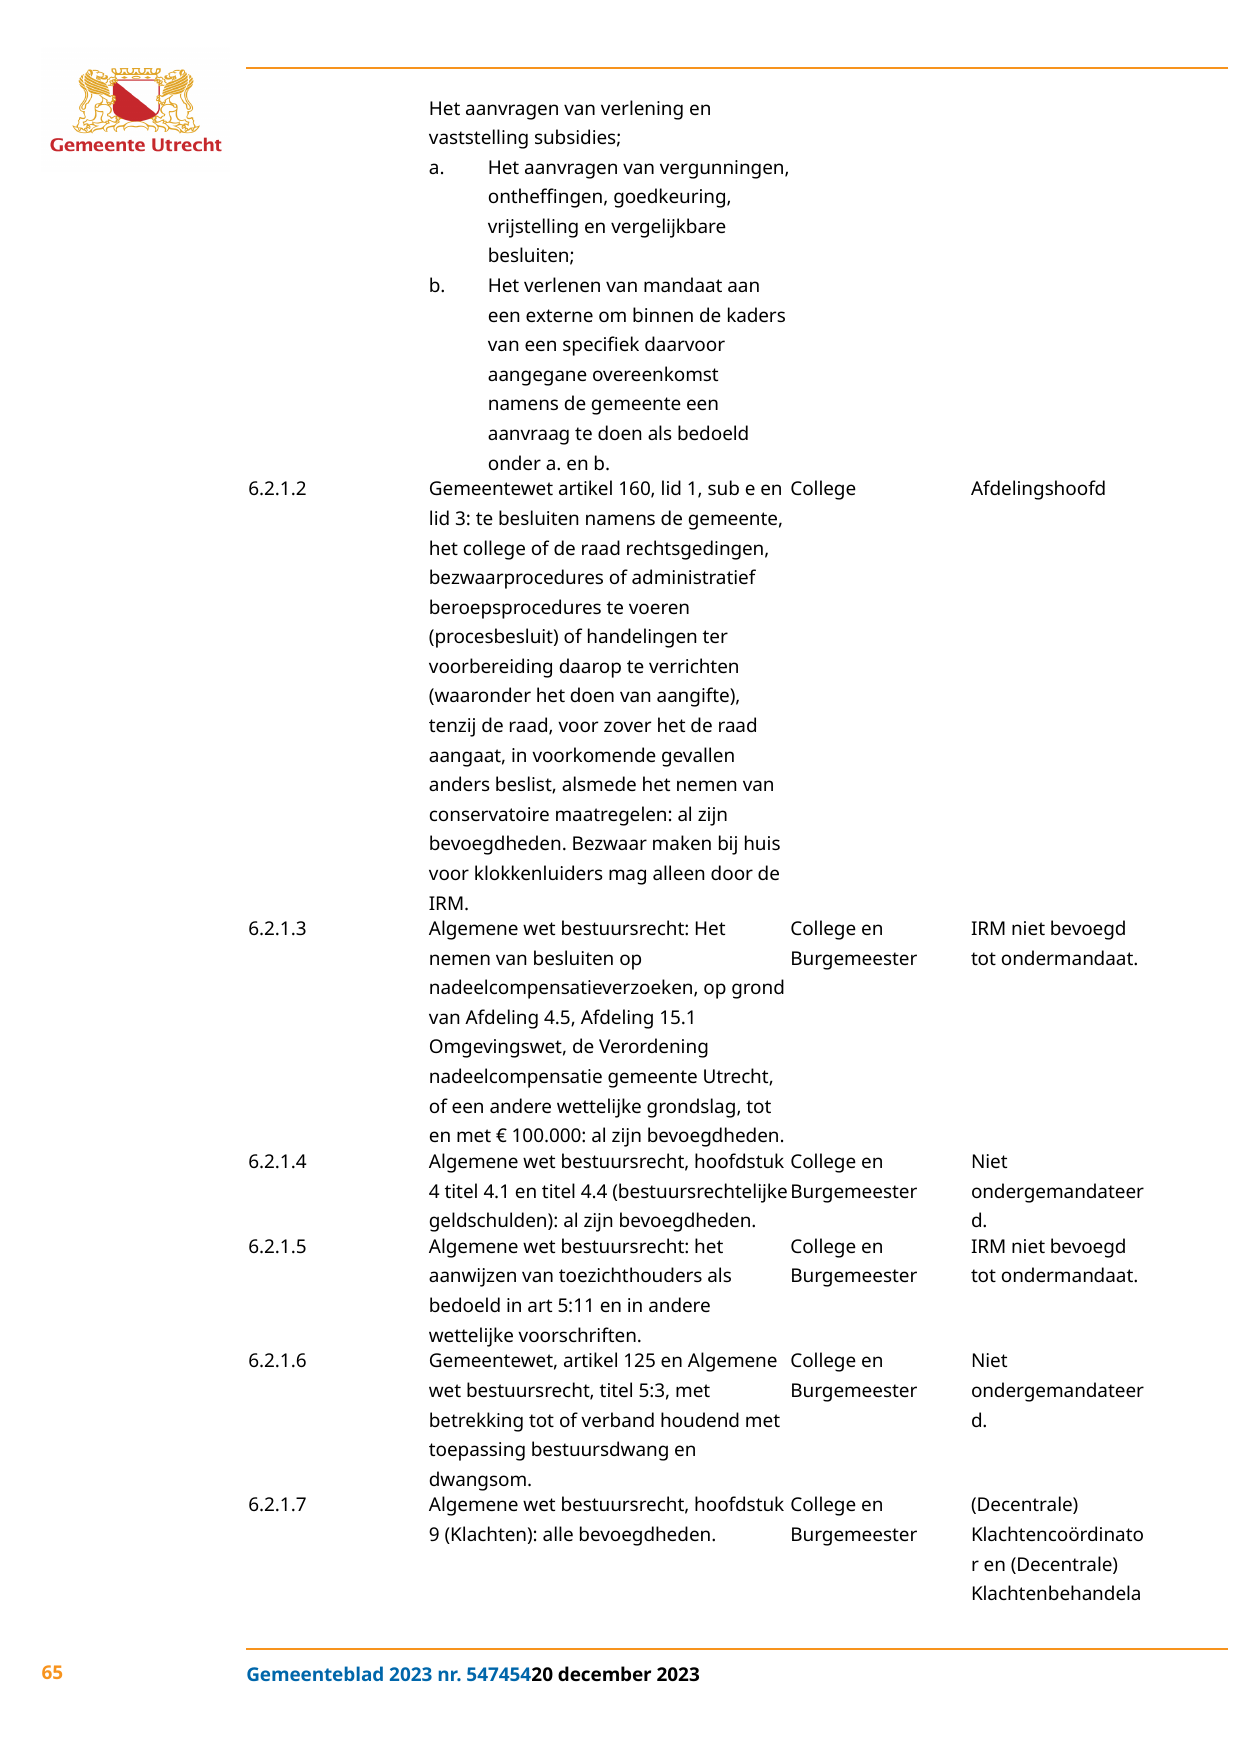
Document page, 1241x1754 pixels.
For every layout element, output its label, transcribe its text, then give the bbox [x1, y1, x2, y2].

table_cell 6.2.1.7 [248, 1492, 429, 1606]
table_cell 6.2.1.3 [248, 915, 429, 1148]
table_cell Het aanvragen van verlening en vaststelling subsidies; Het aanvragen van vergunningen, ontheffingen, goedkeuring, vrijstelling en vergelijkbare besluiten; Het verlenen van mandaat aan een externe om binnen de kaders van een specifiek daarvoor aangegane overeenkomst namens de gemeente een aanvraag te doen als bedoeld onder a. en b. [429, 95, 790, 476]
table_cell Niet ondergemandateerd. [971, 1148, 1152, 1233]
table_cell College en Burgemeester [790, 1148, 971, 1233]
table_cell [248, 95, 429, 476]
table_cell College en Burgemeester [790, 1492, 971, 1606]
table_cell 6.2.1.6 [248, 1348, 429, 1492]
table_cell 6.2.1.5 [248, 1233, 429, 1348]
table_cell College en Burgemeester [790, 915, 971, 1148]
table_cell Algemene wet bestuursrecht, hoofdstuk 9 (Klachten): alle bevoegdheden. [429, 1492, 790, 1606]
table_cell 6.2.1.4 [248, 1148, 429, 1233]
table_cell College en Burgemeester [790, 1348, 971, 1492]
table_cell Gemeentewet, artikel 125 en Algemene wet bestuursrecht, titel 5:3, met betrekking tot of verband houdend met toepassing bestuursdwang en dwangsom. [429, 1348, 790, 1492]
table_cell IRM niet bevoegd tot ondermandaat. [971, 1233, 1152, 1348]
table_cell 6.2.1.2 [248, 476, 429, 915]
table_cell [971, 95, 1152, 476]
table_cell College [790, 476, 971, 915]
table_cell Algemene wet bestuursrecht: Het nemen van besluiten op nadeelcompensatieverzoeken, op grond van Afdeling 4.5, Afdeling 15.1 Omgevingswet, de Verordening nadeelcompensatie gemeente Utrecht, of een andere wettelijke grondslag, tot en met € 100.000: al zijn bevoegdheden. [429, 915, 790, 1148]
table_cell Afdelingshoofd [971, 476, 1152, 915]
picture [41, 47, 231, 172]
table_cell [790, 95, 971, 476]
table_cell Algemene wet bestuursrecht: het aanwijzen van toezichthouders als bedoeld in art 5:11 en in andere wettelijke voorschriften. [429, 1233, 790, 1348]
table_cell Niet ondergemandateerd. [971, 1348, 1152, 1492]
table_cell IRM niet bevoegd tot ondermandaat. [971, 915, 1152, 1148]
table_cell (Decentrale) Klachtencoördinator en (Decentrale) Klachtenbehandela [971, 1492, 1152, 1606]
table_cell Gemeentewet artikel 160, lid 1, sub e en lid 3: te besluiten namens de gemeente, het college of de raad rechtsgedingen, bezwaarprocedures of administratief beroepsprocedures te voeren (procesbesluit) of handelingen ter voorbereiding daarop te verrichten (waaronder het doen van aangifte), tenzij de raad, voor zover het de raad aangaat, in voorkomende gevallen anders beslist, alsmede het nemen van conservatoire maatregelen: al zijn bevoegdheden. Bezwaar maken bij huis voor klokkenluiders mag alleen door de IRM. [429, 476, 790, 915]
table_cell Algemene wet bestuursrecht, hoofdstuk 4 titel 4.1 en titel 4.4 (bestuursrechtelijke geldschulden): al zijn bevoegdheden. [429, 1148, 790, 1233]
table_cell College en Burgemeester [790, 1233, 971, 1348]
